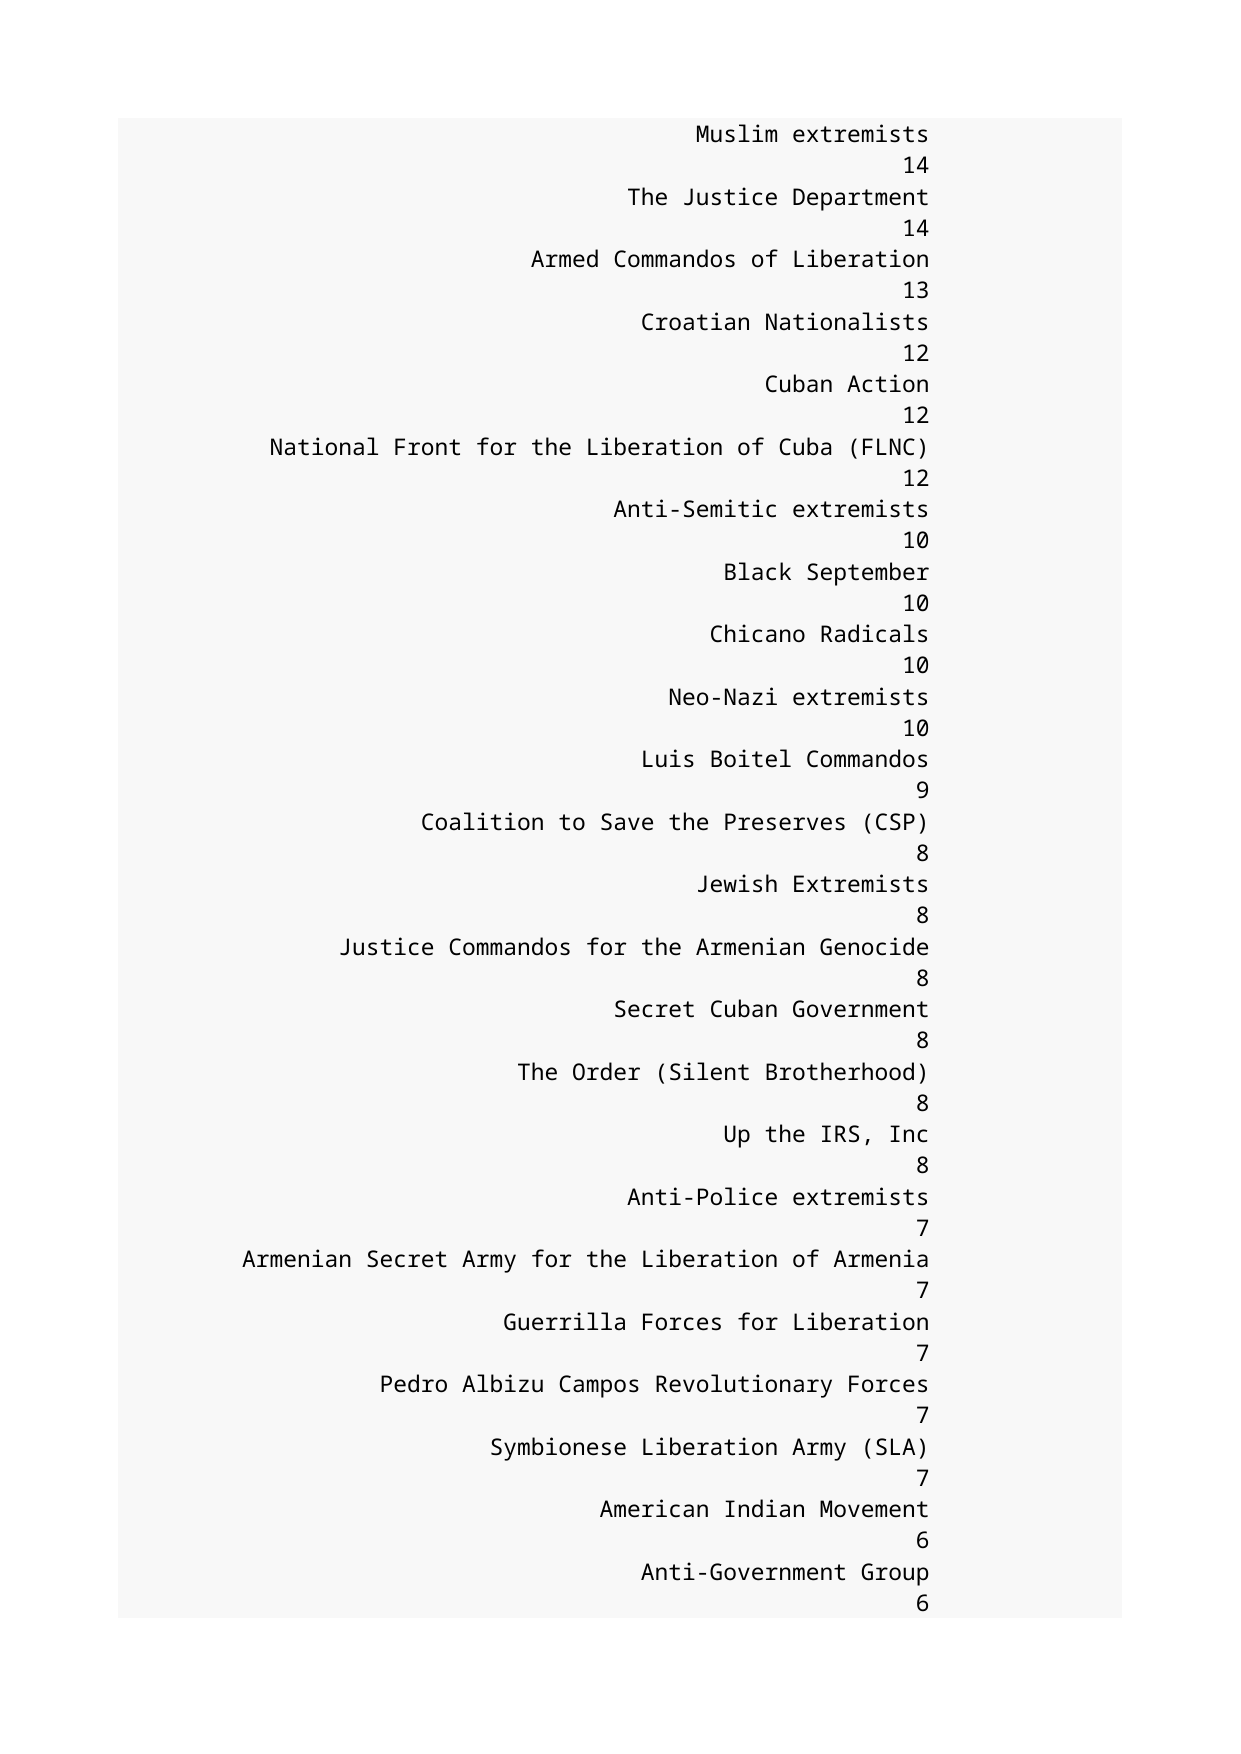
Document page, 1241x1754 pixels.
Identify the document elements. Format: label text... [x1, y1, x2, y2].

text Muslim extremists 14 The Justice Department 14 Armed Commandos of Liberation 13 Croatian Nationalists 12 Cuban Action 12 National Front for the Liberation of Cuba (FLNC) 12 Anti-Semitic extremists 10 Black September 10 Chicano Radicals 10 Neo-Nazi extremists 10 Luis Boitel Commandos 9 Coalition to Save the Preserves (CSP) 8 Jewish Extremists 8 Justice Commandos for the Armenian Genocide 8 Secret Cuban Government 8 The Order (Silent Brotherhood) 8 Up the IRS, Inc 8 Anti-Police extremists 7 Armenian Secret Army for the Liberation of Armenia 7 Guerrilla Forces for Liberation 7 Pedro Albizu Campos Revolutionary Forces 7 Symbionese Liberation Army (SLA) 7 American Indian Movement 6 Anti-Government Group 6 [118, 118, 1122, 1618]
